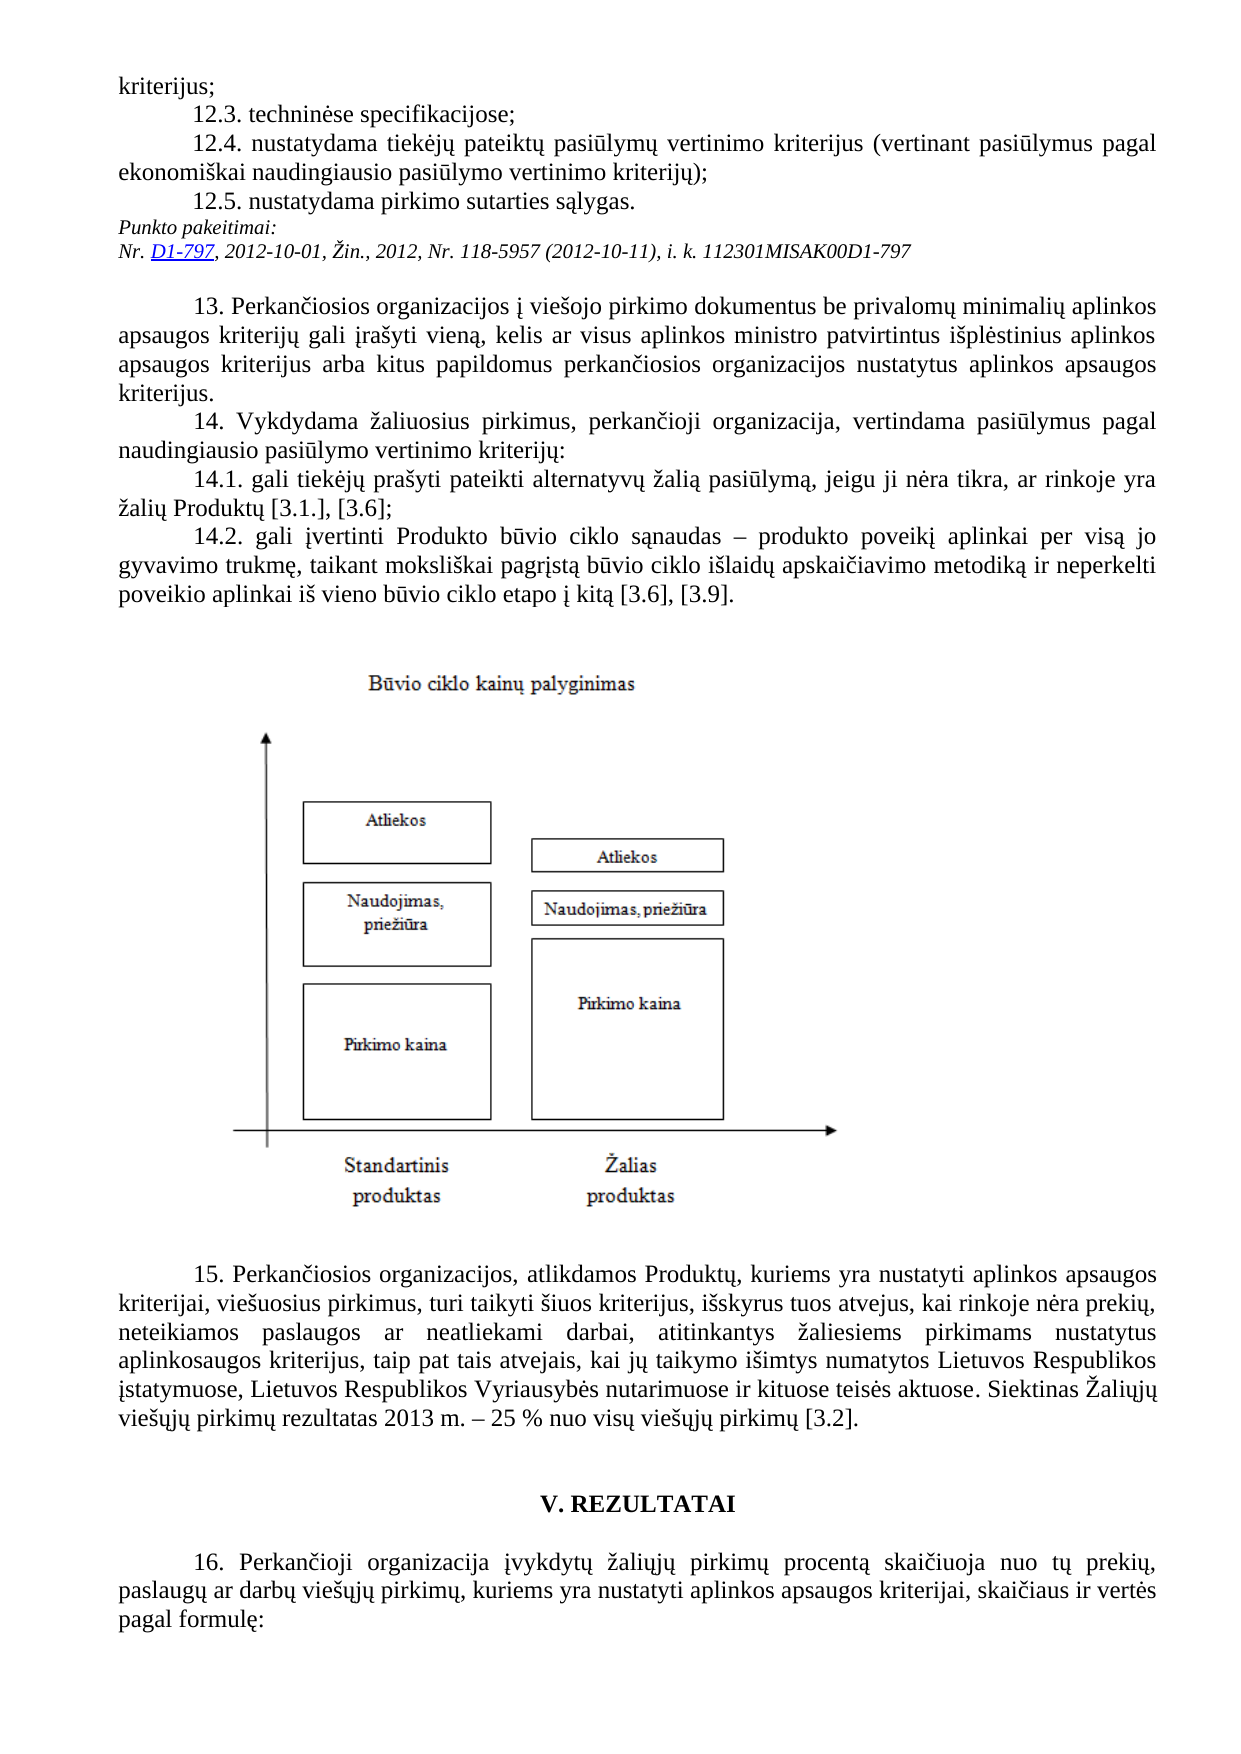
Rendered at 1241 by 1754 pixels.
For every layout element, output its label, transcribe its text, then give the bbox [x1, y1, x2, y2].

text 12.3. techninėse specifikacijose; [118, 99, 1157, 128]
text 12.5. nustatydama pirkimo sutarties sąlygas. [118, 186, 1157, 214]
text 13. Perkančiosios organizacijos į viešojo pirkimo dokumentus be privalomų minimalių aplinkos apsaugos kriterijų gali įrašyti vieną, kelis ar visus aplinkos ministro patvirtintus išplėstinius aplinkos apsaugos kriterijus arba kitus papildomus perkančiosios organizacijos nustatytus aplinkos apsaugos kriterijus. [118, 291, 1157, 406]
text kriterijus; [118, 71, 1157, 99]
text 14. Vykdydama žaliuosius pirkimus, perkančioji organizacija, vertindama pasiūlymus pagal naudingiausio pasiūlymo vertinimo kriterijų: [118, 406, 1157, 464]
text 14.2. gali įvertinti Produkto būvio ciklo sąnaudas – produkto poveikį aplinkai per visą jo gyvavimo trukmę, taikant moksliškai pagrįstą būvio ciklo išlaidų apskaičiavimo metodiką ir neperkelti poveikio aplinkai iš vieno būvio ciklo etapo į kitą [3.6], [3.9]. [118, 521, 1157, 608]
text 14.1. gali tiekėjų prašyti pateikti alternatyvų žalią pasiūlymą, jeigu ji nėra tikra, ar rinkoje yra žalių Produktų [3.1.], [3.6]; [118, 464, 1157, 521]
text 12.4. nustatydama tiekėjų pateiktų pasiūlymų vertinimo kriterijus (vertinant pasiūlymus pagal ekonomiškai naudingiausio pasiūlymo vertinimo kriterijų); [118, 128, 1157, 186]
text Punkto pakeitimai: [118, 214, 1157, 239]
text 15. Perkančiosios organizacijos, atlikdamos Produktų, kuriems yra nustatyti aplinkos apsaugos kriterijai, viešuosius pirkimus, turi taikyti šiuos kriterijus, išskyrus tuos atvejus, kai rinkoje nėra prekių, neteikiamos paslaugos ar neatliekami darbai, atitinkantys žaliesiems pirkimams nustatytus aplinkosaugos kriterijus, taip pat tais atvejais, kai jų taikymo išimtys numatytos Lietuvos Respublikos įstatymuose, Lietuvos Respublikos Vyriausybės nutarimuose ir kituose teisės aktuose. Siektinas Žaliųjų viešųjų pirkimų rezultatas 2013 m. – 25 % nuo visų viešųjų pirkimų [3.2]. [118, 1259, 1157, 1432]
text Nr. D1-797, 2012-10-01, Žin., 2012, Nr. 118-5957 (2012-10-11), i. k. 112301MISAK00D1-797 [118, 239, 1157, 263]
text V. REZULTATAI [118, 1489, 1157, 1518]
text 16. Perkančioji organizacija įvykdytų žaliųjų pirkimų procentą skaičiuoja nuo tų prekių, paslaugų ar darbų viešųjų pirkimų, kuriems yra nustatyti aplinkos apsaugos kriterijai, skaičiaus ir vertės pagal formulę: [118, 1547, 1157, 1633]
